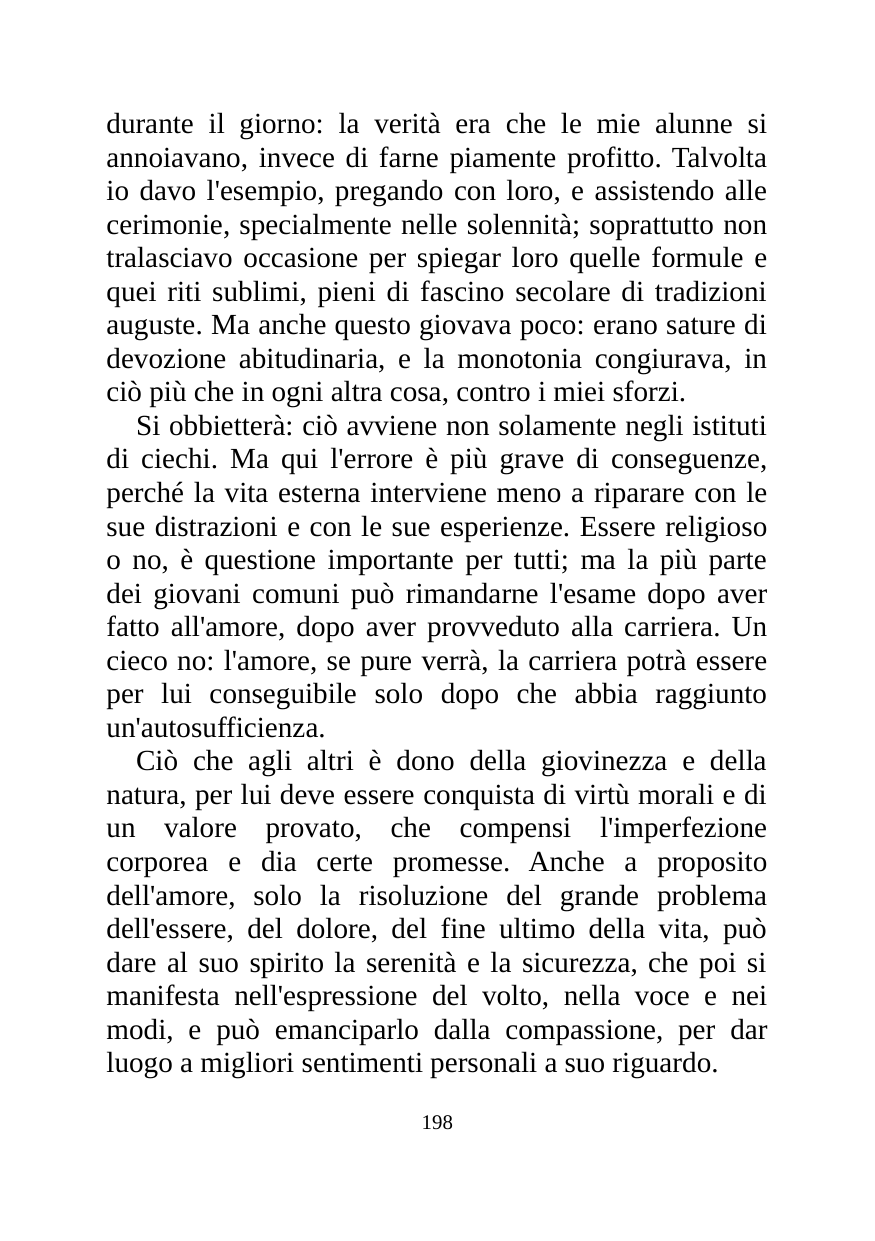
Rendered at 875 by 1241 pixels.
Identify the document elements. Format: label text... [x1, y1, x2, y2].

text Ciò che agli altri è dono della giovinezza e della natura, per lui deve essere conquista di virtù morali e di un valore provato, che compensi l'imperfezione corporea e dia certe promesse. Anche a proposito dell'amore, solo la risoluzione del grande problema dell'essere, del dolore, del fine ultimo della vita, può dare al suo spirito la serenità e la sicurezza, che poi si manifesta nell'espressione del volto, nella voce e nei modi, e può emanciparlo dalla compassione, per dar luogo a migliori sentimenti personali a suo riguardo. [106, 743, 768, 1079]
text Si obbietterà: ciò avviene non solamente negli istituti di ciechi. Ma qui l'errore è più grave di conseguenze, perché la vita esterna interviene meno a riparare con le sue distrazioni e con le sue esperienze. Essere religioso o no, è questione importante per tutti; ma la più parte dei giovani comuni può rimandarne l'esame dopo aver fatto all'amore, dopo aver provveduto alla carriera. Un cieco no: l'amore, se pure verrà, la carriera potrà essere per lui conseguibile solo dopo che abbia raggiunto un'autosufficienza. [106, 408, 768, 743]
text durante il giorno: la verità era che le mie alunne si annoiavano, invece di farne piamente profitto. Talvolta io davo l'esempio, pregando con loro, e assistendo alle cerimonie, specialmente nelle solennità; soprattutto non tralasciavo occasione per spiegar loro quelle formule e quei riti sublimi, pieni di fascino secolare di tradizioni auguste. Ma anche questo giovava poco: erano sature di devozione abitudinaria, e la monotonia congiurava, in ciò più che in ogni altra cosa, contro i miei sforzi. [106, 106, 768, 408]
